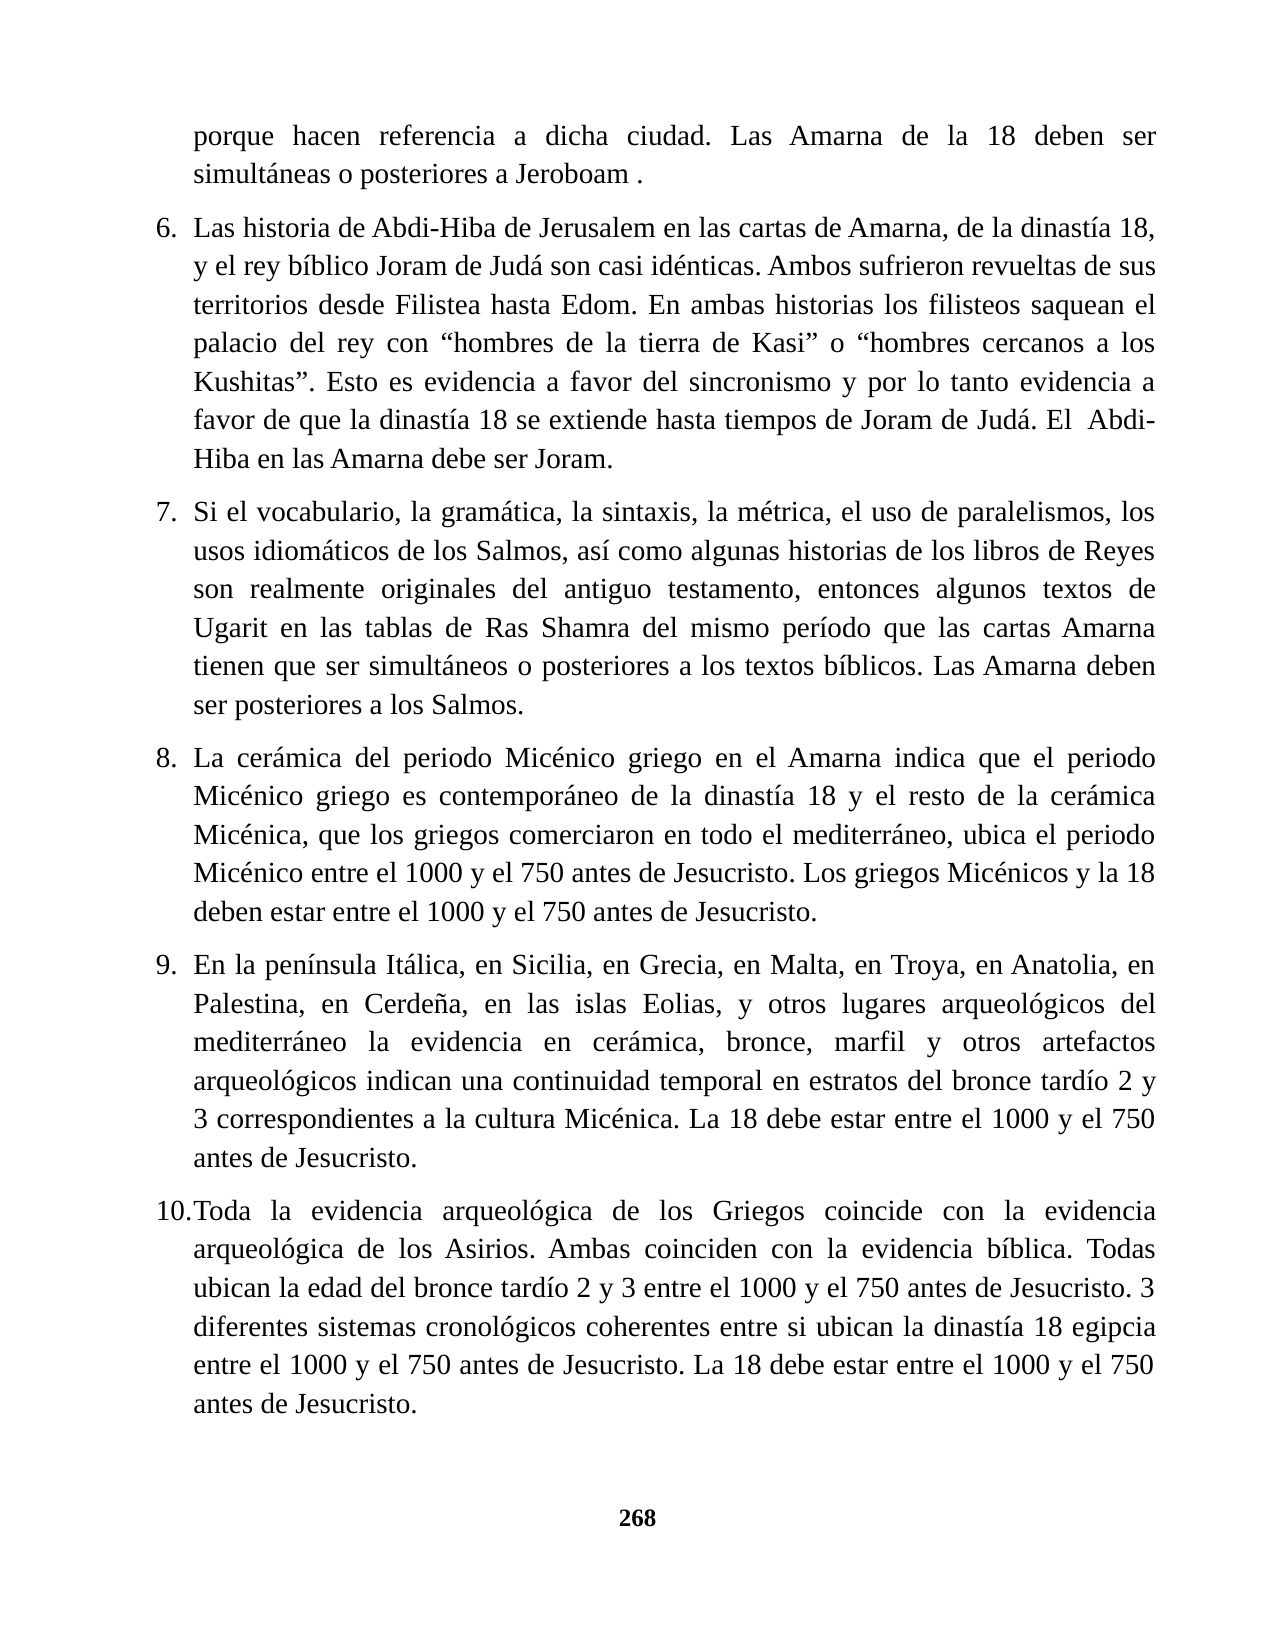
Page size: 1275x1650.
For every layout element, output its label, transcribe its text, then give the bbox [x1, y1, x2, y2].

list Toda la evidencia arqueológica de los Griegos coincide con la evidencia arqueológica de los Asirios. Ambas coinciden con la evidencia bíblica. Todas ubican la edad del bronce tardío 2 y 3 entre el 1000 y el 750 antes de Jesucristo. 3 diferentes sistemas cronológicos coherentes entre si ubican la dinastía 18 egipcia entre el 1000 y el 750 antes de Jesucristo. La 18 debe estar entre el 1000 y el 750 antes de Jesucristo. [156, 1193, 1157, 1419]
list Si el vocabulario, la gramática, la sintaxis, la métrica, el uso de paralelismos, los usos idiomáticos de los Salmos, así como algunas historias de los libros de Reyes son realmente originales del antiguo testamento, entonces algunos textos de Ugarit en las tablas de Ras Shamra del mismo período que las cartas Amarna tienen que ser simultáneos o posteriores a los textos bíblicos. Las Amarna deben ser posteriores a los Salmos. [156, 494, 1157, 720]
list porque hacen referencia a dicha ciudad. Las Amarna de la 18 deben ser simultáneas o posteriores a Jeroboam . [156, 118, 1157, 190]
list Las historia de Abdi-Hiba de Jerusalem en las cartas de Amarna, de la dinastía 18, y el rey bíblico Joram de Judá son casi idénticas. Ambos sufrieron revueltas de sus territorios desde Filistea hasta Edom. En ambas historias los filisteos saquean el palacio del rey con “hombres de la tierra de Kasi” o “hombres cercanos a los Kushitas”. Esto es evidencia a favor del sincronismo y por lo tanto evidencia a favor de que la dinastía 18 se extiende hasta tiempos de Joram de Judá. El Abdi-Hiba en las Amarna debe ser Joram. [156, 210, 1157, 474]
list La cerámica del periodo Micénico griego en el Amarna indica que el periodo Micénico griego es contemporáneo de la dinastía 18 y el resto de la cerámica Micénica, que los griegos comerciaron en todo el mediterráneo, ubica el periodo Micénico entre el 1000 y el 750 antes de Jesucristo. Los griegos Micénicos y la 18 deben estar entre el 1000 y el 750 antes de Jesucristo. [156, 740, 1157, 928]
list En la península Itálica, en Sicilia, en Grecia, en Malta, en Troya, en Anatolia, en Palestina, en Cerdeña, en las islas Eolias, y otros lugares arqueológicos del mediterráneo la evidencia en cerámica, bronce, marfil y otros artefactos arqueológicos indican una continuidad temporal en estratos del bronce tardío 2 y 3 correspondientes a la cultura Micénica. La 18 debe estar entre el 1000 y el 750 antes de Jesucristo. [156, 947, 1157, 1173]
